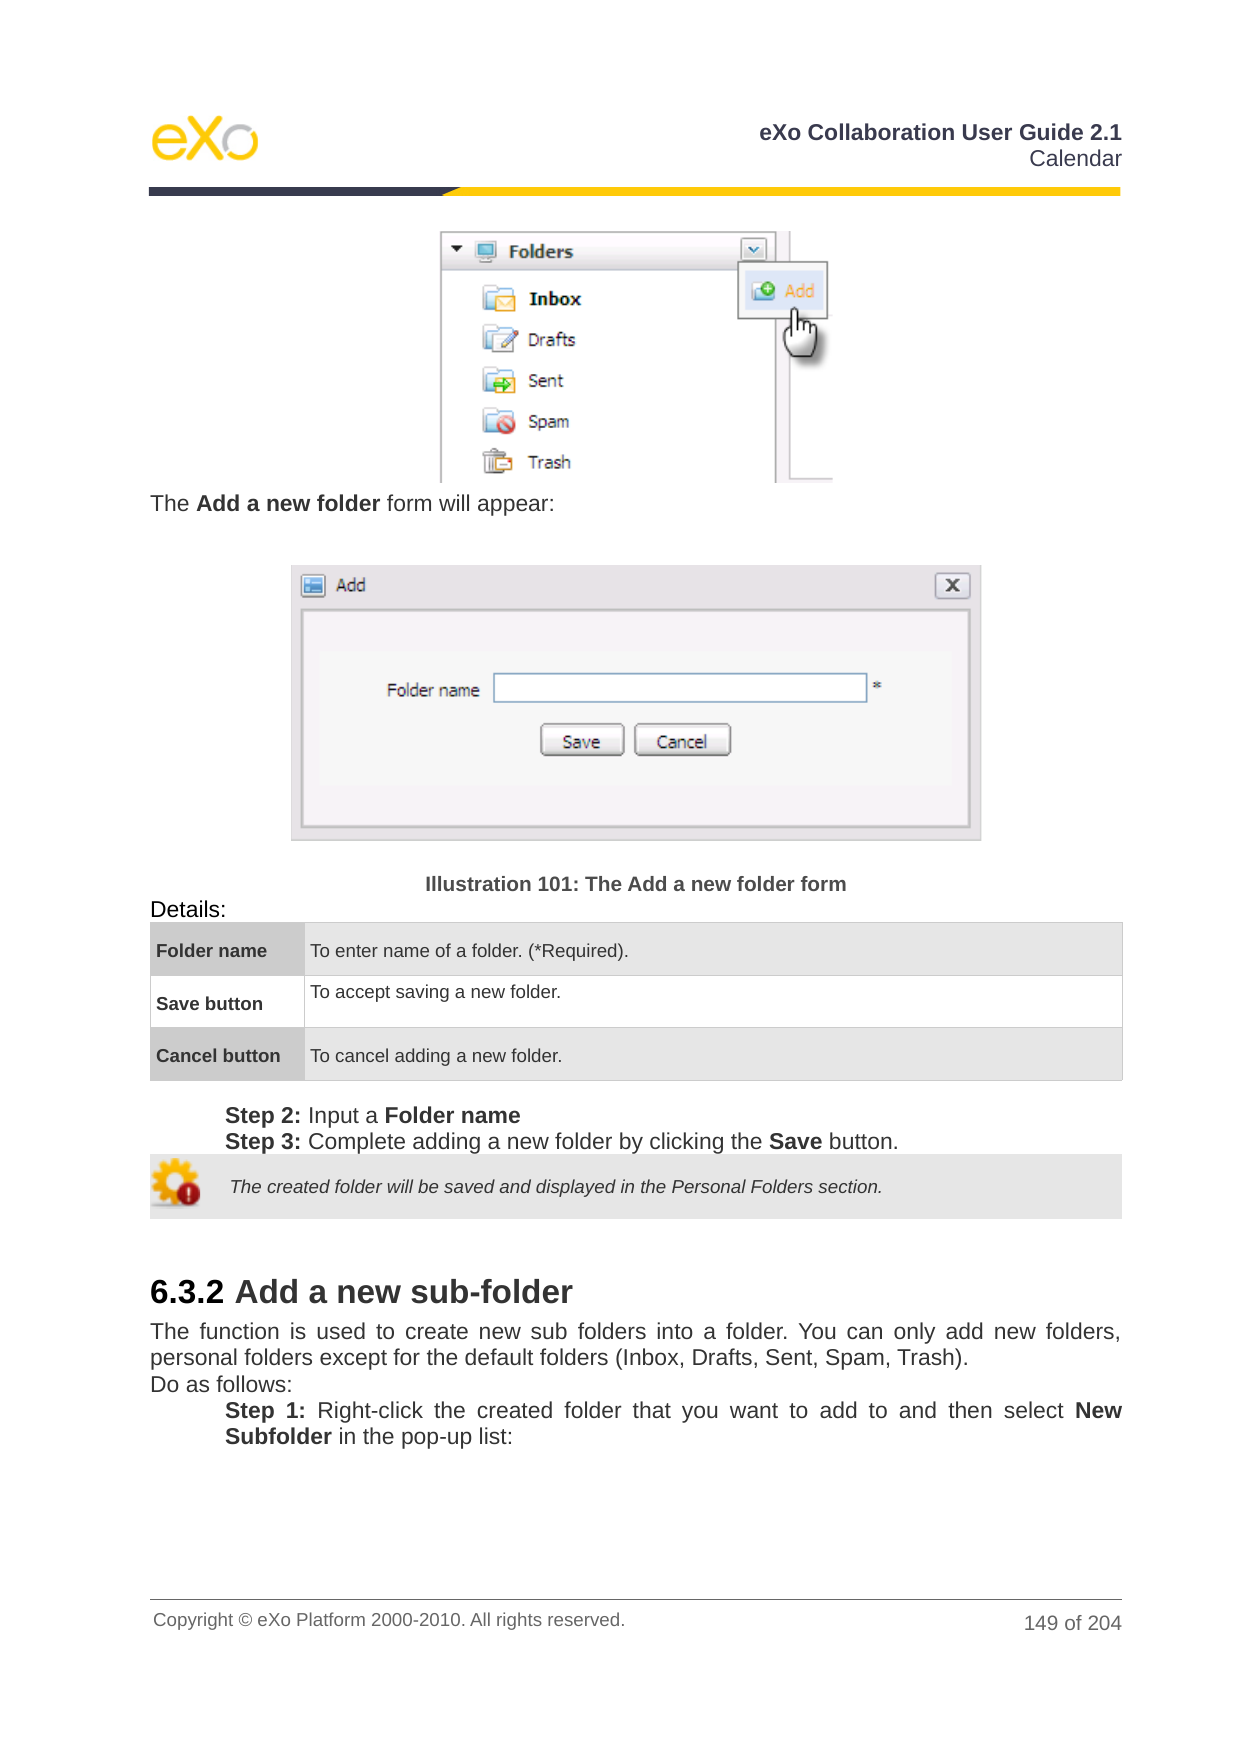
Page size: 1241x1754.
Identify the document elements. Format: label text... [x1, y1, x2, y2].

text The function is used to create new sub folders into a folder. You can only add new folders, personal folders except for the default folders (Inbox, Drafts, Sent, Spam, Trash). [150, 1318, 1122, 1371]
picture [439, 231, 833, 483]
list Step 1: Right-click the created folder that you want to add to and then select New Subfolder in the pop-up list: [187, 1397, 1122, 1450]
picture [291, 565, 982, 841]
table_header [150, 1154, 214, 1219]
table_cell To cancel adding a new folder. [305, 1028, 1122, 1080]
list Step 2: Input a Folder name [187, 1102, 1122, 1128]
table_cell Cancel button [151, 1028, 304, 1080]
text Do as follows: [150, 1371, 1122, 1397]
text Details: [150, 841, 1122, 922]
text The Add a new folder form will appear: [150, 223, 1122, 516]
table_header Folder name [151, 923, 304, 975]
picture [150, 1158, 201, 1209]
table_header To enter name of a folder. (*Required). [305, 923, 1122, 975]
table_cell Save button [151, 976, 304, 1027]
table_header The created folder will be saved and displayed in the Personal Folders section. [214, 1154, 1122, 1219]
list Step 3: Complete adding a new folder by clicking the Save button. [187, 1128, 1122, 1154]
text Illustration 101: The Add a new folder form [284, 841, 987, 896]
picture [152, 115, 259, 161]
picture [148, 187, 1121, 196]
subtitle Add a new sub-folder [150, 1272, 1122, 1310]
table_cell To accept saving a new folder. [305, 976, 1122, 1027]
